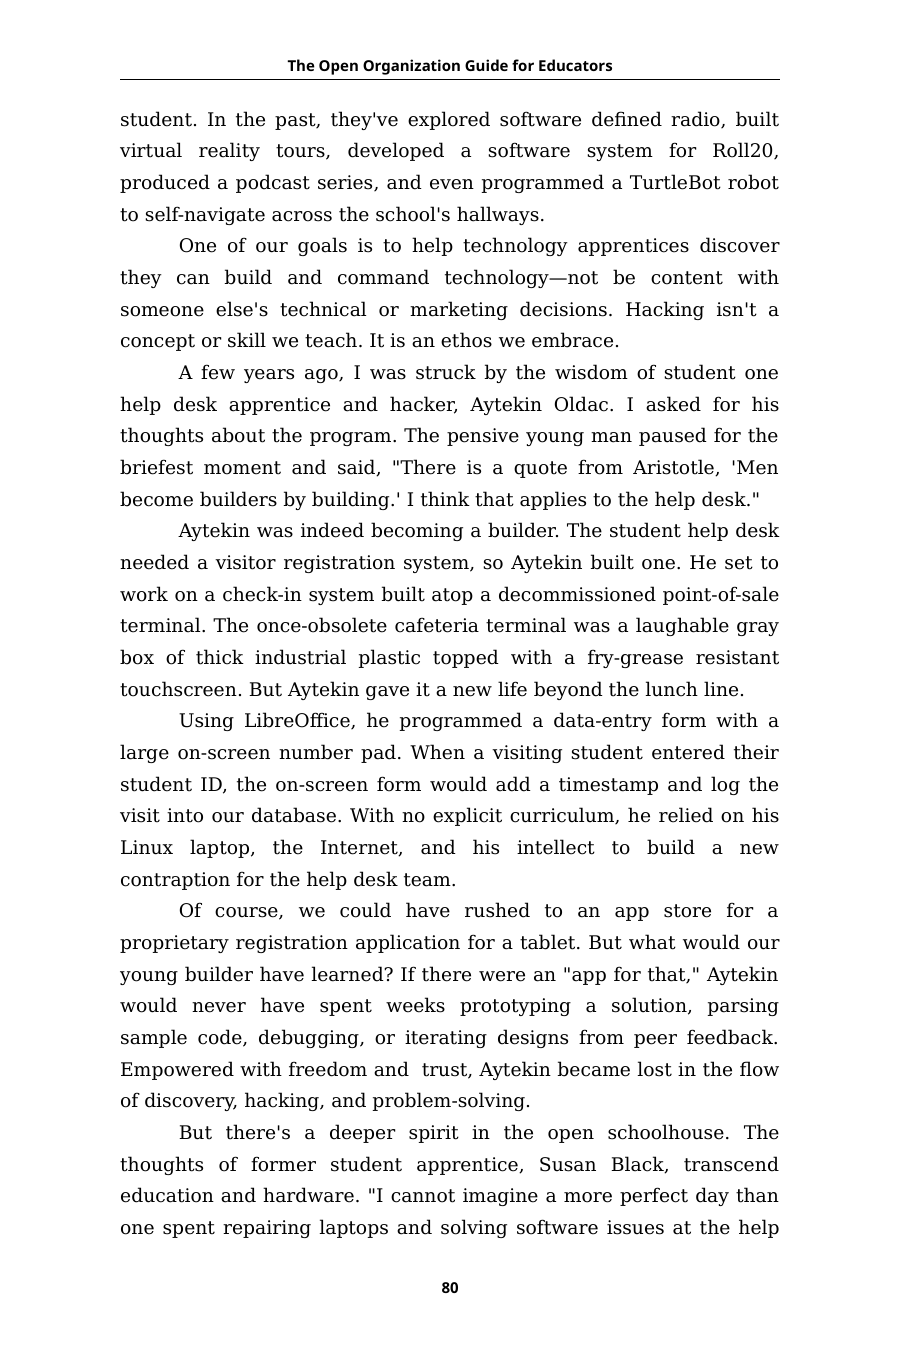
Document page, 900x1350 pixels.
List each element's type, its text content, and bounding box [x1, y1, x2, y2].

text Of course, we could have rushed to an app store for a proprietary registration application for a tablet. But what would our young builder have learned? If there were an "app for that," Aytekin would never have spent weeks prototyping a solution, parsing sample code, debugging, or iterating designs from peer feedback. Empowered with freedom and trust, Aytekin became lost in the flow of discovery, hacking, and problem-solving. [120, 900, 780, 1112]
text student. In the past, they've explored software defined radio, built virtual reality tours, developed a software system for Roll20, produced a podcast series, and even programmed a TurtleBot robot to self-navigate across the school's hallways. [120, 109, 780, 226]
text But there's a deeper spirit in the open schoolhouse. The thoughts of former student apprentice, Susan Black, transcend education and hardware. "I cannot imagine a more perfect day than one spent repairing laptops and solving software issues at the help [120, 1122, 780, 1239]
text One of our goals is to help technology apprentices discover they can build and command technology—not be content with someone else's technical or marketing decisions. Hacking isn't a concept or skill we teach. It is an ethos we embrace. [120, 235, 780, 352]
text Using LibreOffice, he programmed a data-entry form with a large on-screen number pad. When a visiting student entered their student ID, the on-screen form would add a timestamp and log the visit into our database. With no explicit curriculum, he relied on his Linux laptop, the Internet, and his intellect to build a new contraption for the help desk team. [120, 710, 780, 891]
text A few years ago, I was struck by the wisdom of student one help desk apprentice and hacker, Aytekin Oldac. I asked for his thoughts about the program. The pensive young man paused for the briefest moment and said, "There is a quote from Aristotle, 'Men become builders by building.' I think that applies to the help desk." [120, 362, 780, 511]
text Aytekin was indeed becoming a builder. The student help desk needed a visitor registration system, so Aytekin built one. He set to work on a check-in system built atop a decommissioned point-of-sale terminal. The once-obsolete cafeteria terminal was a laughable gray box of thick industrial plastic topped with a fry-grease resistant touchscreen. But Aytekin gave it a new life beyond the lunch line. [120, 520, 780, 701]
